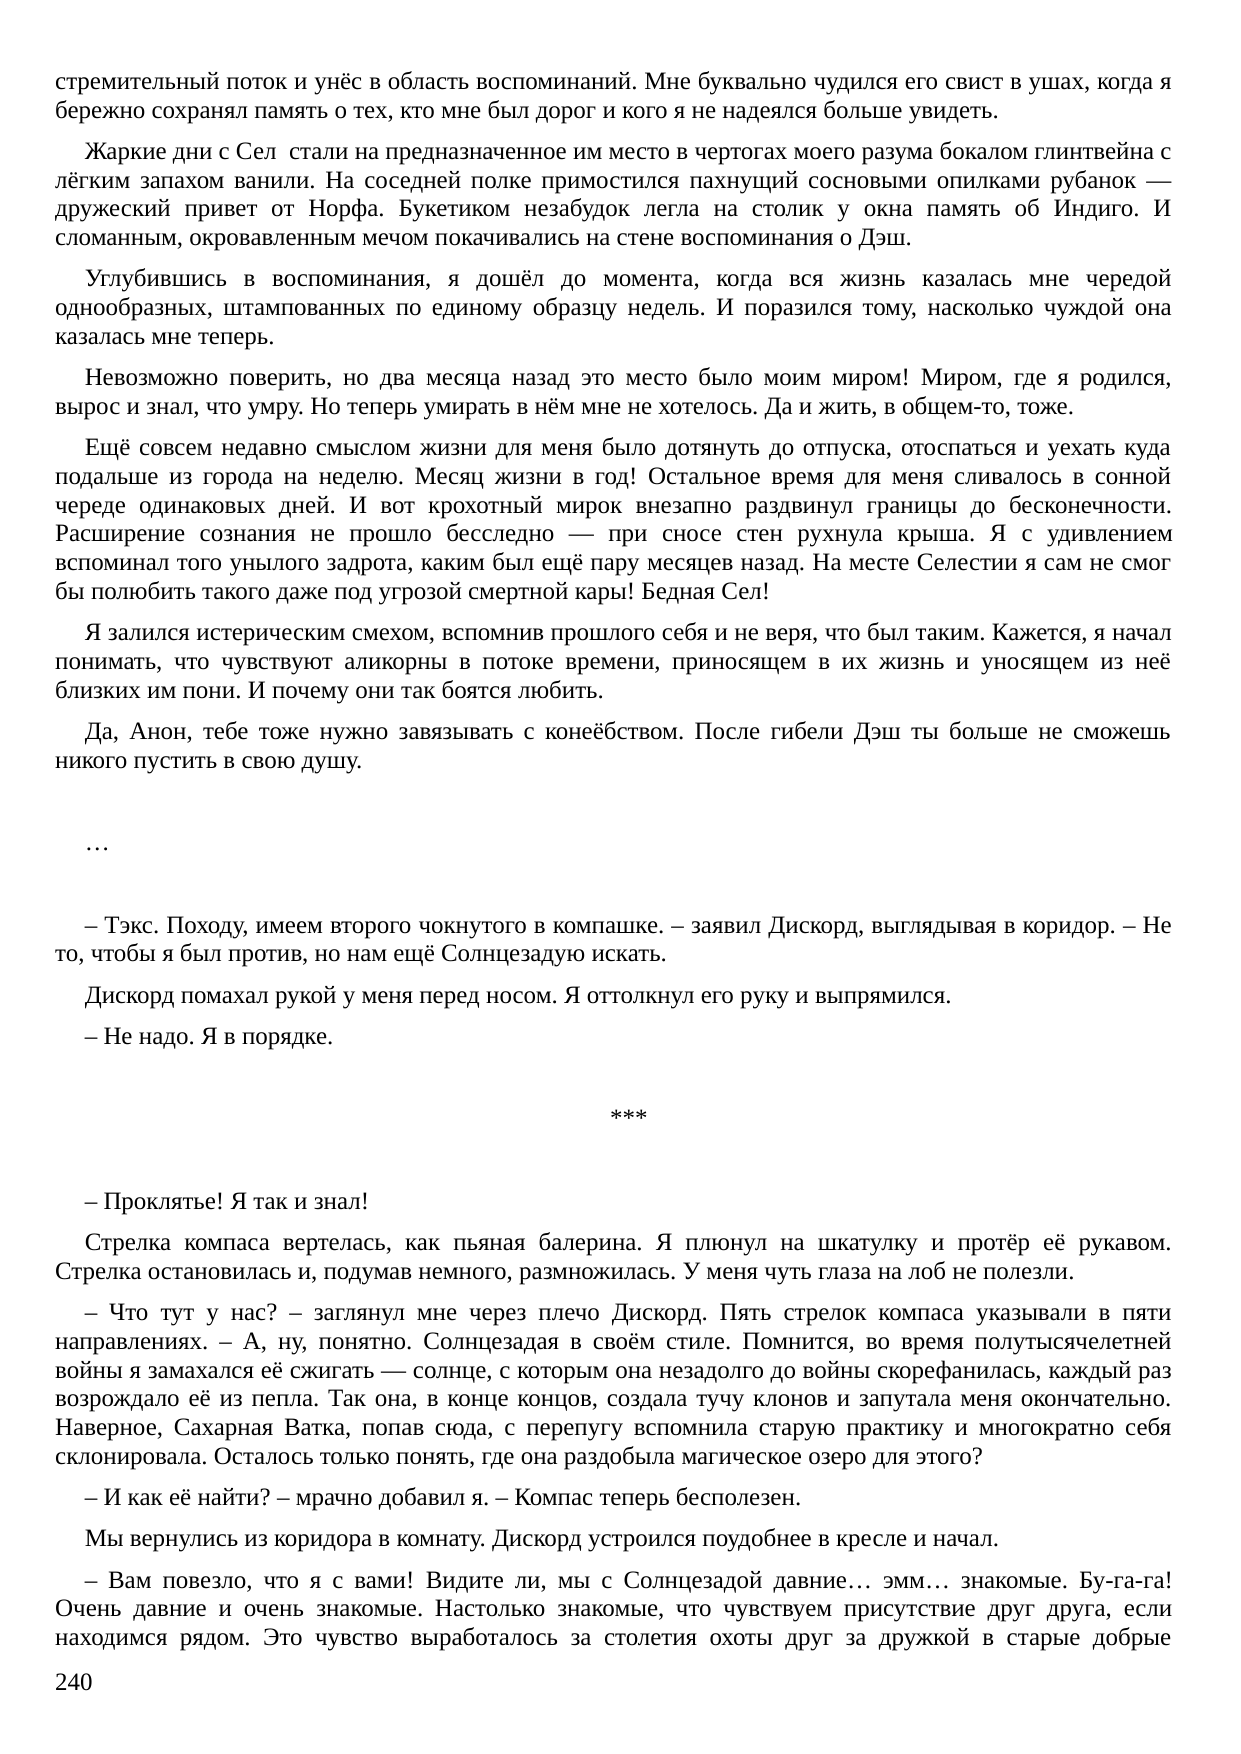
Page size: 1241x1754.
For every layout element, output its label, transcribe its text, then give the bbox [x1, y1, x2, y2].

text Невозможно поверить, но два месяца назад это место было моим миром! Миром, где я родился, вырос и знал, что умру. Но теперь умирать в нём мне не хотелось. Да и жить, в общем-то, тоже. [55, 362, 1173, 420]
text стремительный поток и унёс в область воспоминаний. Мне буквально чудился его свист в ушах, когда я бережно сохранял память о тех, кто мне был дорог и кого я не надеялся больше увидеть. [55, 66, 1173, 123]
text *** [55, 1103, 1173, 1132]
text Жаркие дни с Сел стали на предназначенное им место в чертогах моего разума бокалом глинтвейна с лёгким запахом ванили. На соседней полке примостился пахнущий сосновыми опилками рубанок — дружеский привет от Норфа. Букетиком незабудок легла на столик у окна память об Индиго. И сломанным, окровавленным мечом покачивались на стене воспоминания о Дэш. [55, 136, 1173, 251]
text – Тэкс. Походу, имеем второго чокнутого в компашке. – заявил Дискорд, выглядывая в коридор. – Не то, чтобы я был против, но нам ещё Солнцезадую искать. [55, 910, 1173, 967]
text Я залился истерическим смехом, вспомнив прошлого себя и не веря, что был таким. Кажется, я начал понимать, что чувствуют аликорны в потоке времени, приносящем в их жизнь и уносящем из неё близких им пони. И почему они так боятся любить. [55, 617, 1173, 703]
text Да, Анон, тебе тоже нужно завязывать с конеёбством. После гибели Дэш ты больше не сможешь никого пустить в свою душу. [55, 716, 1173, 773]
text – Проклятье! Я так и знал! [55, 1186, 1173, 1215]
text – Не надо. Я в порядке. [55, 1021, 1173, 1050]
text Углубившись в воспоминания, я дошёл до момента, когда вся жизнь казалась мне чередой однообразных, штампованных по единому образцу недель. И поразился тому, насколько чуждой она казалась мне теперь. [55, 263, 1173, 350]
text – И как её найти? – мрачно добавил я. – Компас теперь бесполезен. [55, 1482, 1173, 1511]
text Дискорд помахал рукой у меня перед носом. Я оттолкнул его руку и выпрямился. [55, 980, 1173, 1008]
text Ещё совсем недавно смыслом жизни для меня было дотянуть до отпуска, отоспаться и уехать куда подальше из города на неделю. Месяц жизни в год! Остальное время для меня сливалось в сонной череде одинаковых дней. И вот крохотный мирок внезапно раздвинул границы до бесконечности. Расширение сознания не прошло бесследно — при сносе стен рухнула крыша. Я с удивлением вспоминал того унылого задрота, каким был ещё пару месяцев назад. На месте Селестии я сам не смог бы полюбить такого даже под угрозой смертной кары! Бедная Сел! [55, 432, 1173, 605]
text … [55, 827, 1173, 856]
text Мы вернулись из коридора в комнату. Дискорд устроился поудобнее в кресле и начал. [55, 1523, 1173, 1552]
text – Что тут у нас? – заглянул мне через плечо Дискорд. Пять стрелок компаса указывали в пяти направлениях. – А, ну, понятно. Солнцезадая в своём стиле. Помнится, во время полутысячелетней войны я замахался её сжигать — солнце, с которым она незадолго до войны скорефанилась, каждый раз возрождало её из пепла. Так она, в конце концов, создала тучу клонов и запутала меня окончательно. Наверное, Сахарная Ватка, попав сюда, с перепугу вспомнила старую практику и многократно себя склонировала. Осталось только понять, где она раздобыла магическое озеро для этого? [55, 1297, 1173, 1470]
text – Вам повезло, что я с вами! Видите ли, мы с Солнцезадой давние… эмм… знакомые. Бу-га-га! Очень давние и очень знакомые. Настолько знакомые, что чувствуем присутствие друг друга, если находимся рядом. Это чувство выработалось за столетия охоты друг за дружкой в старые добрые [55, 1565, 1173, 1651]
text Стрелка компаса вертелась, как пьяная балерина. Я плюнул на шкатулку и протёр её рукавом. Стрелка остановилась и, подумав немного, размножилась. У меня чуть глаза на лоб не полезли. [55, 1227, 1173, 1285]
